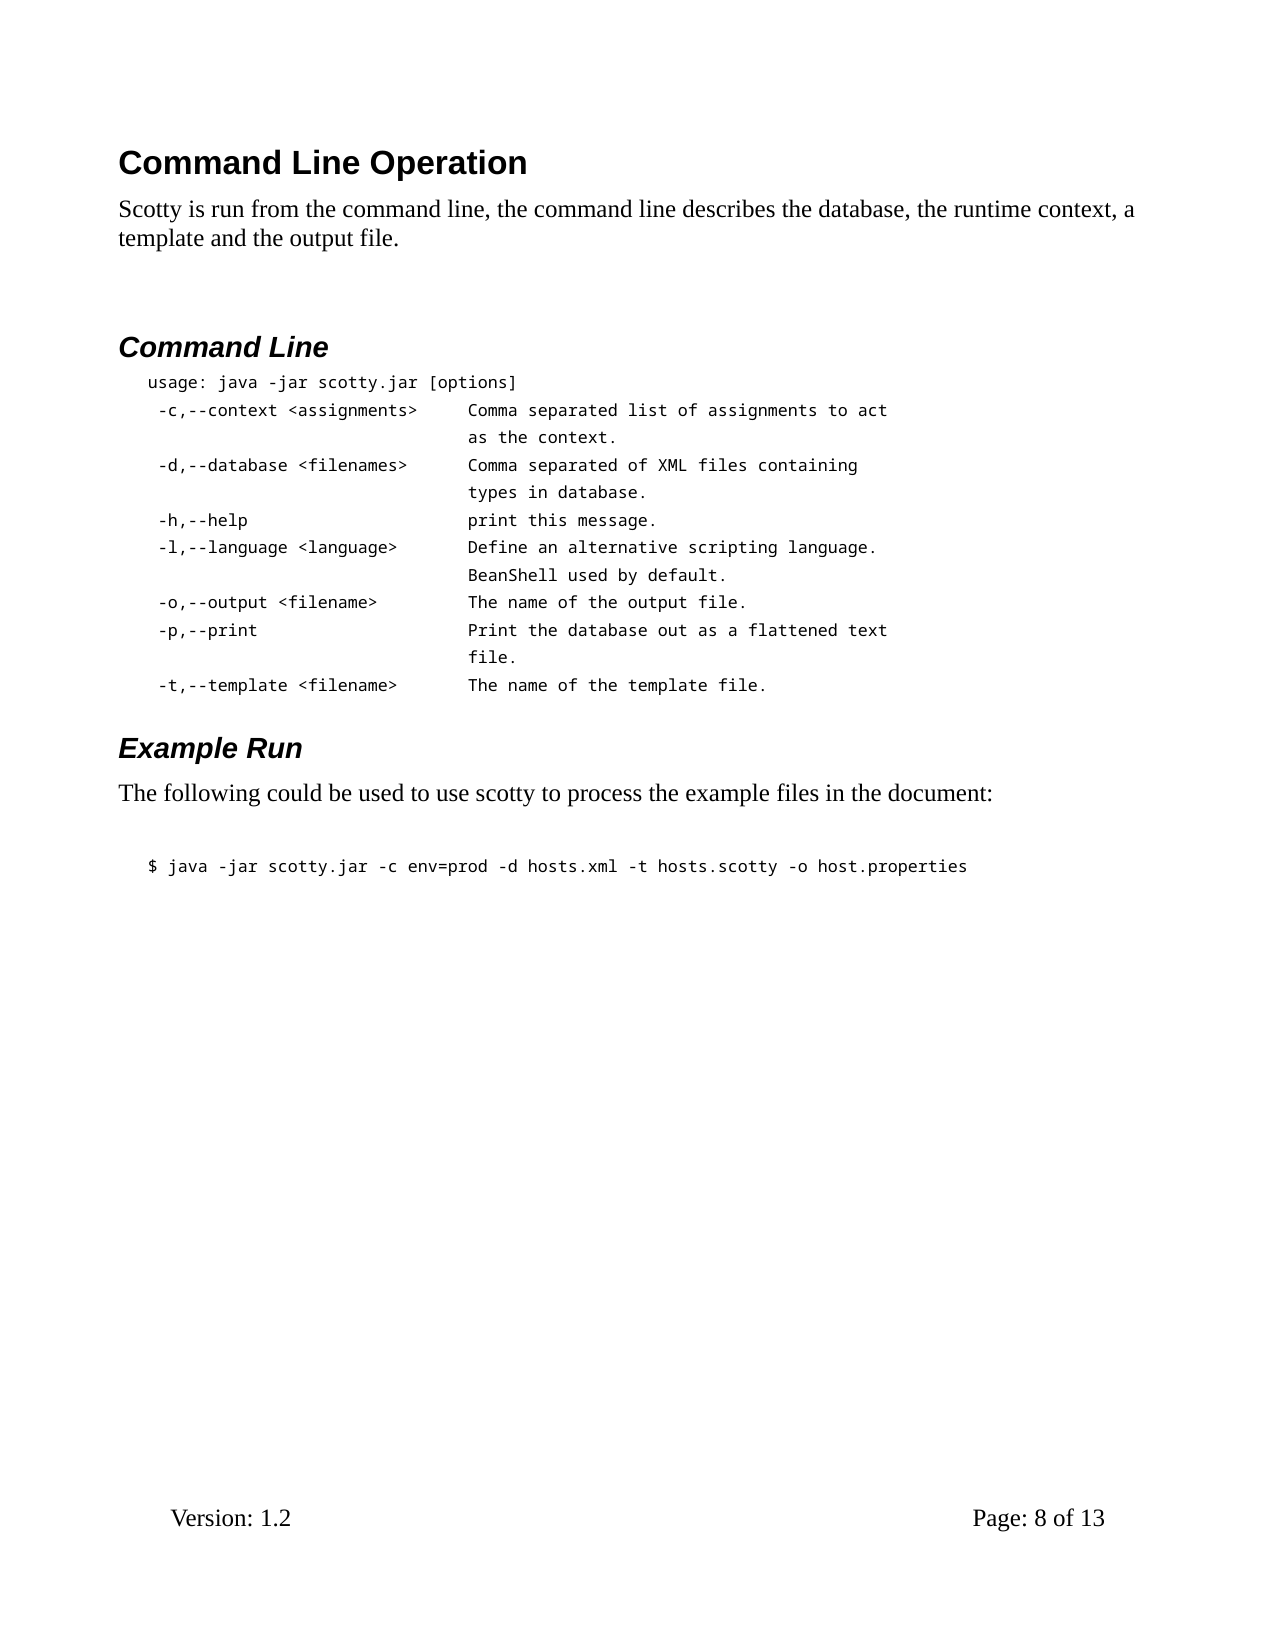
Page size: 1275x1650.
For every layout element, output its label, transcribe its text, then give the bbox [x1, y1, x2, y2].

text -c,--context <assignments> Comma separated list of assignments to act [148, 404, 1157, 419]
text -l,--language <language> Define an alternative scripting language. [148, 542, 1157, 557]
text $ java -jar scotty.jar -c env=prod -d hosts.xml -t hosts.scotty -o host.properties [148, 860, 1157, 875]
text types in database. [148, 487, 1157, 502]
text -t,--template <filename> The name of the template file. [148, 679, 1157, 694]
subtitle Command Line [118, 331, 1157, 364]
subtitle Command Line Operation [118, 143, 1157, 182]
text as the context. [148, 432, 1157, 447]
subtitle Example Run [118, 732, 1157, 765]
text -p,--print Print the database out as a flattened text [148, 624, 1157, 639]
text BeanShell used by default. [148, 569, 1157, 584]
text -h,--help print this message. [148, 514, 1157, 529]
text usage: java -jar scotty.jar [options] [148, 377, 1157, 392]
text file. [148, 652, 1157, 667]
text -o,--output <filename> The name of the output file. [148, 597, 1157, 612]
text Scotty is run from the command line, the command line describes the database, the runtime context, a template and the output file. [118, 194, 1157, 252]
text The following could be used to use scotty to process the example files in the document: [118, 778, 1157, 806]
text -d,--database <filenames> Comma separated of XML files containing [148, 459, 1157, 474]
